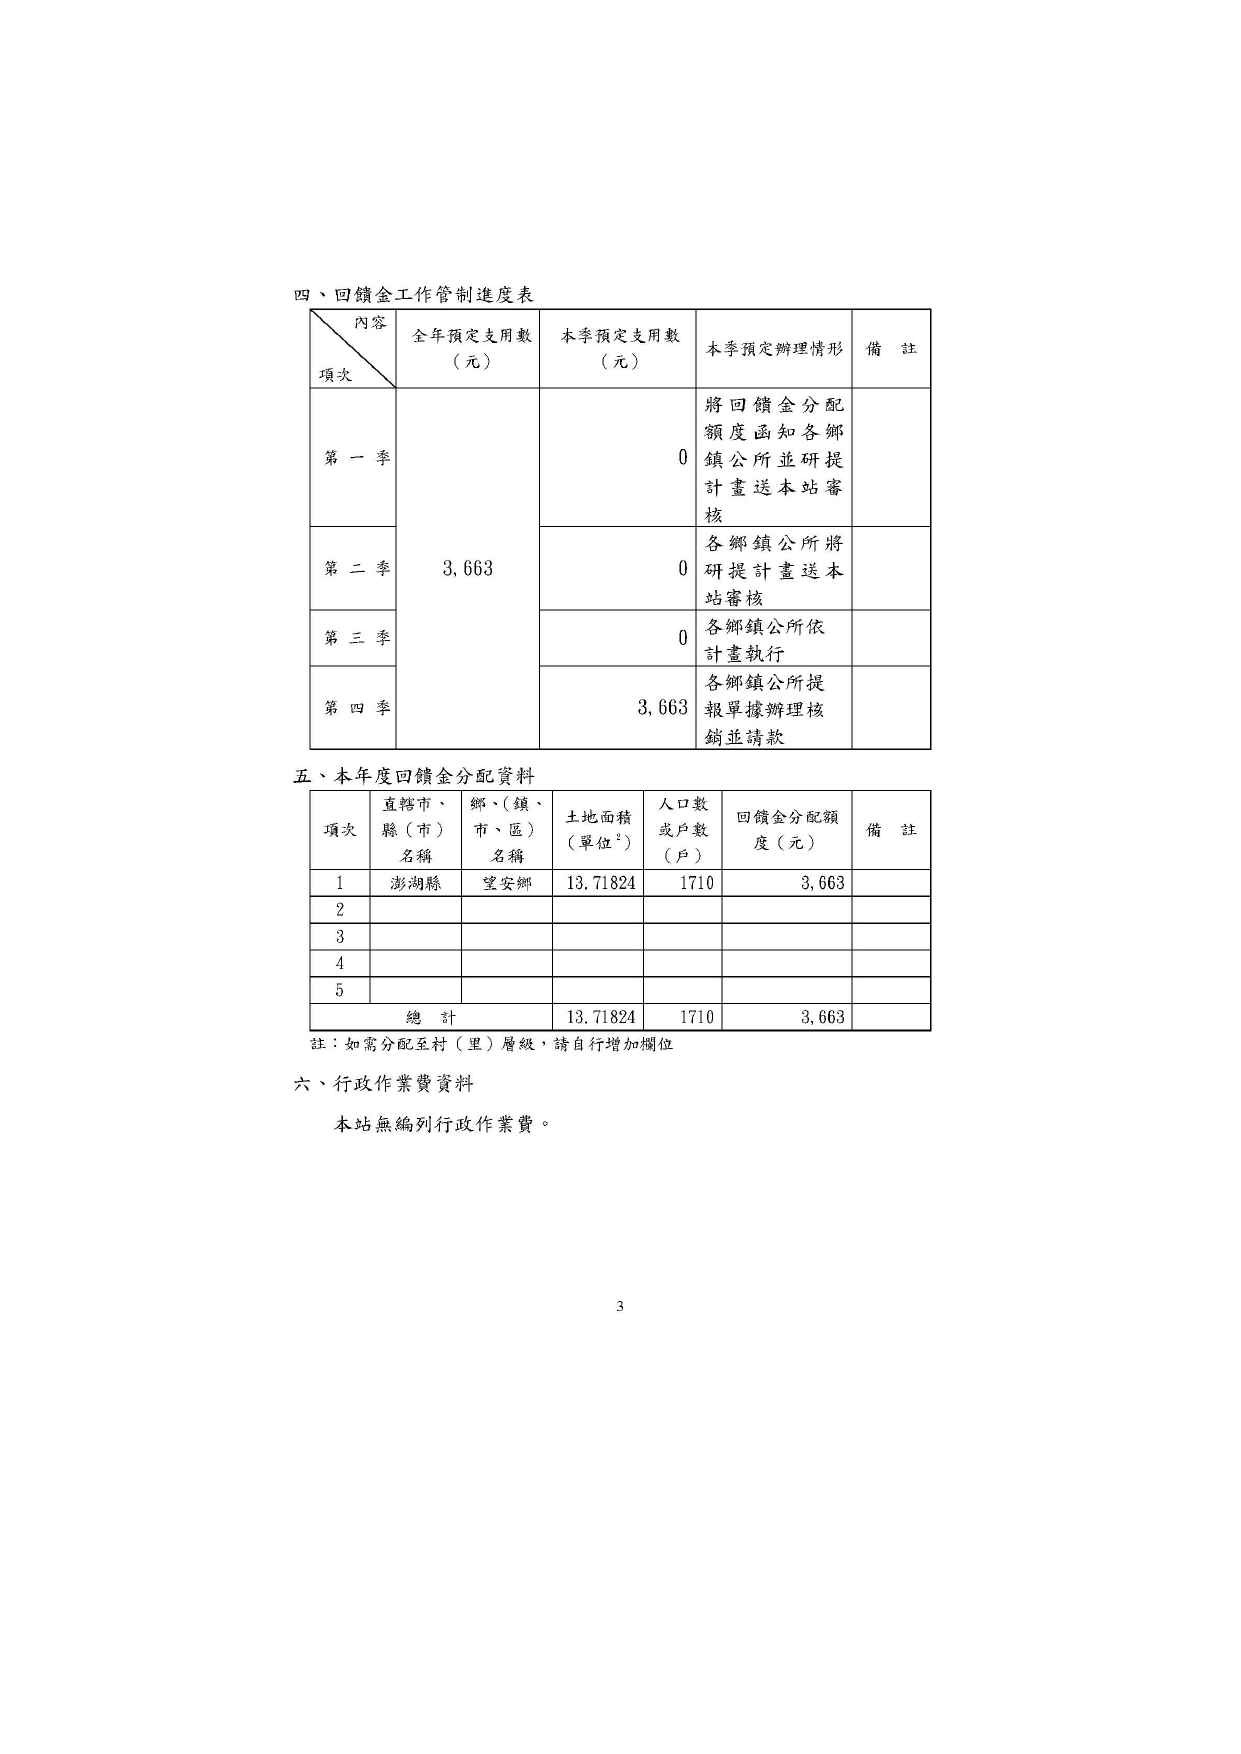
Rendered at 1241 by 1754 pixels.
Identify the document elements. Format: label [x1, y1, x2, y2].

picture [189, 166, 1051, 1386]
